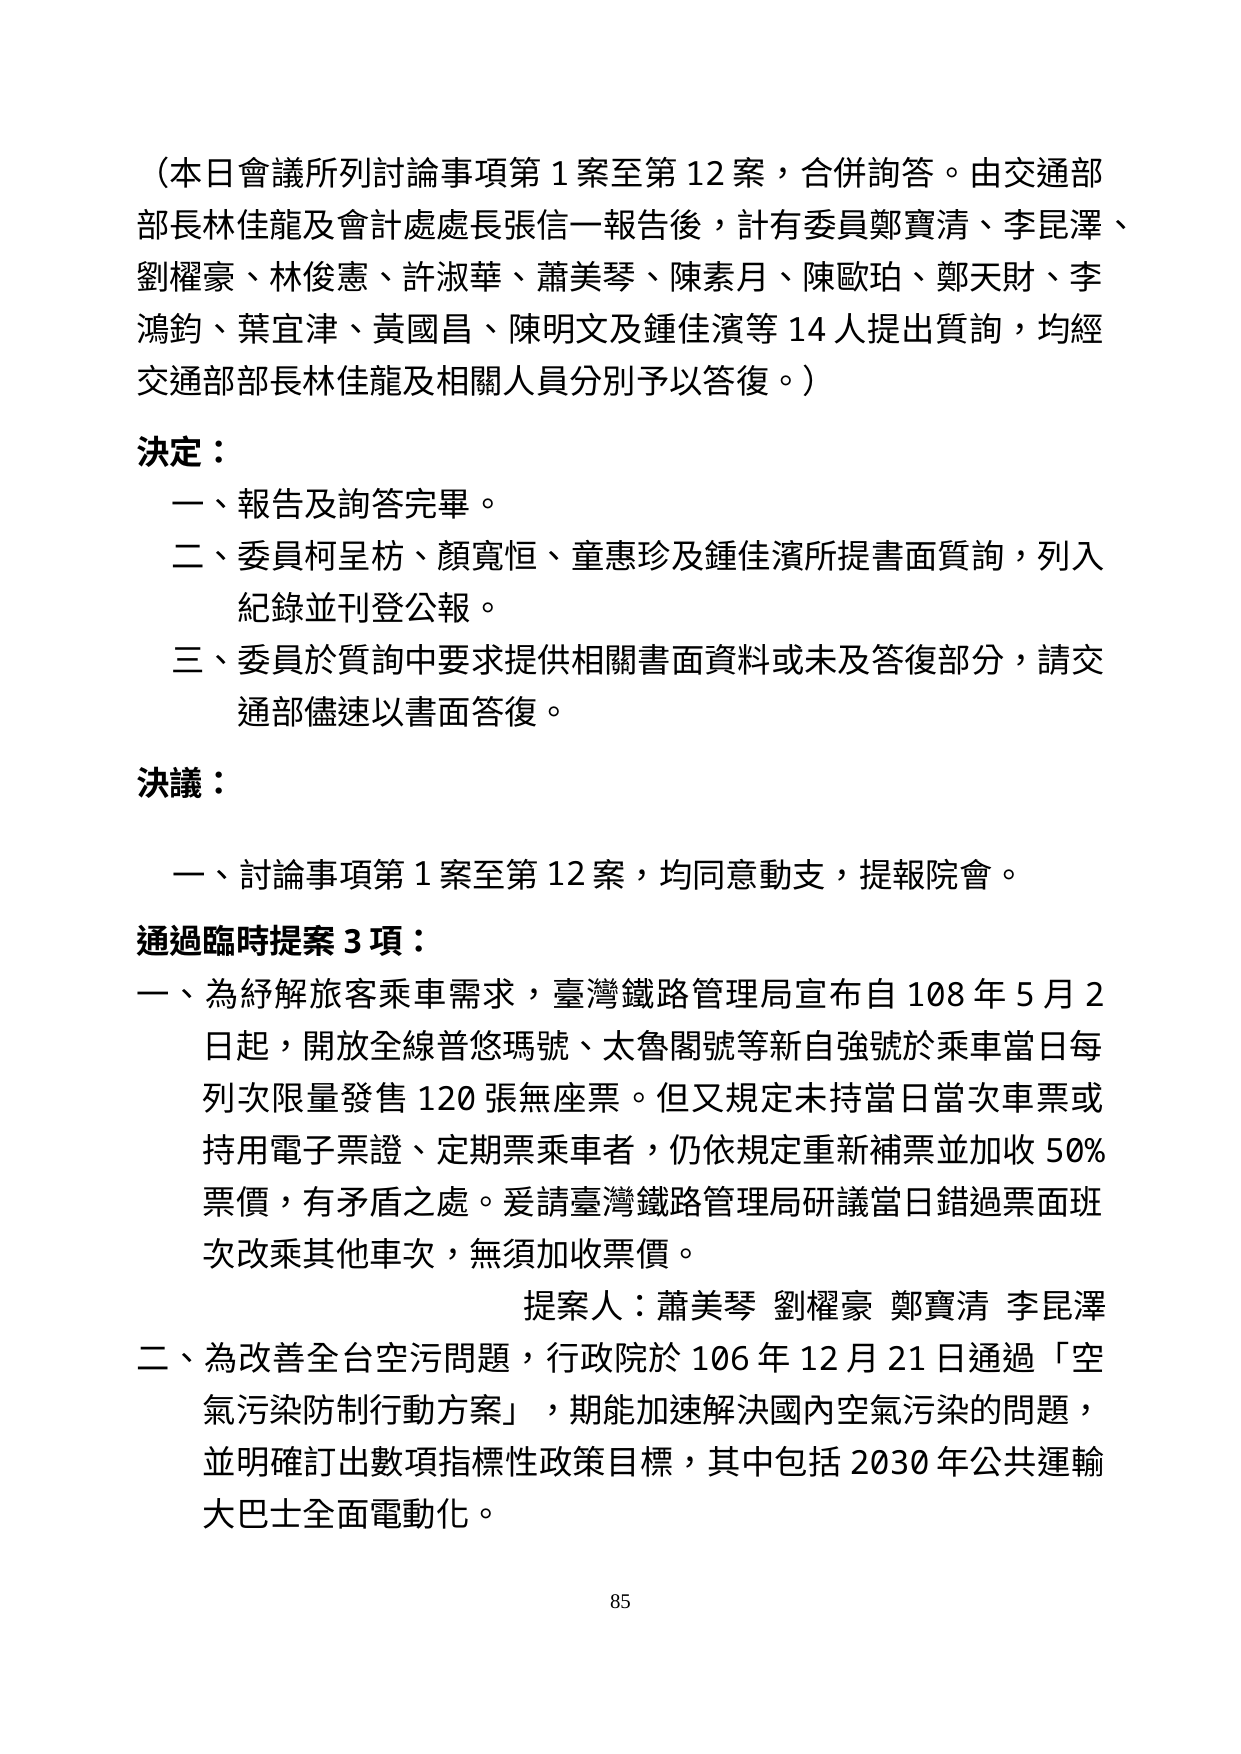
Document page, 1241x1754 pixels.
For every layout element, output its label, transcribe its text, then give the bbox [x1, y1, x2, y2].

text 二、為改善全台空污問題，行政院於106年12月21日通過「空氣污染防制行動方案」，期能加速解決國內空氣污染的問題，並明確訂出數項指標性政策目標，其中包括2030年公共運輸大巴士全面電動化。 [136, 1329, 1104, 1537]
text 一、為紓解旅客乘車需求，臺灣鐵路管理局宣布自108年5月2日起，開放全線普悠瑪號、太魯閣號等新自強號於乘車當日每列次限量發售120張無座票。但又規定未持當日當次車票或持用電子票證、定期票乘車者，仍依規定重新補票並加收50%票價，有矛盾之處。爰請臺灣鐵路管理局研議當日錯過票面班次改乘其他車次，無須加收票價。 [136, 964, 1104, 1277]
text 二、委員柯呈枋、顏寬恒、童惠珍及鍾佳濱所提書面質詢，列入紀錄並刊登公報。 [171, 527, 1104, 631]
text （本日會議所列討論事項第1案至第12案，合併詢答。由交通部部長林佳龍及會計處處長張信一報告後，計有委員鄭寶清、李昆澤、劉櫂豪、林俊憲、許淑華、蕭美琴、陳素月、陳歐珀、鄭天財、李鴻鈞、葉宜津、黃國昌、陳明文及鍾佳濱等14人提出質詢，均經交通部部長林佳龍及相關人員分別予以答復。） [136, 143, 1104, 404]
text 通過臨時提案3項： [136, 912, 1104, 964]
text 決議： [136, 754, 1104, 806]
text 三、委員於質詢中要求提供相關書面資料或未及答復部分，請交通部儘速以書面答復。 [171, 631, 1104, 735]
text 一、討論事項第1案至第12案，均同意動支，提報院會。 [172, 831, 1104, 893]
text 提案人：蕭美琴 劉櫂豪 鄭寶清 李昆澤 [523, 1277, 1117, 1329]
text 決定： [136, 423, 1104, 475]
text 一、報告及詢答完畢。 [171, 475, 1104, 527]
